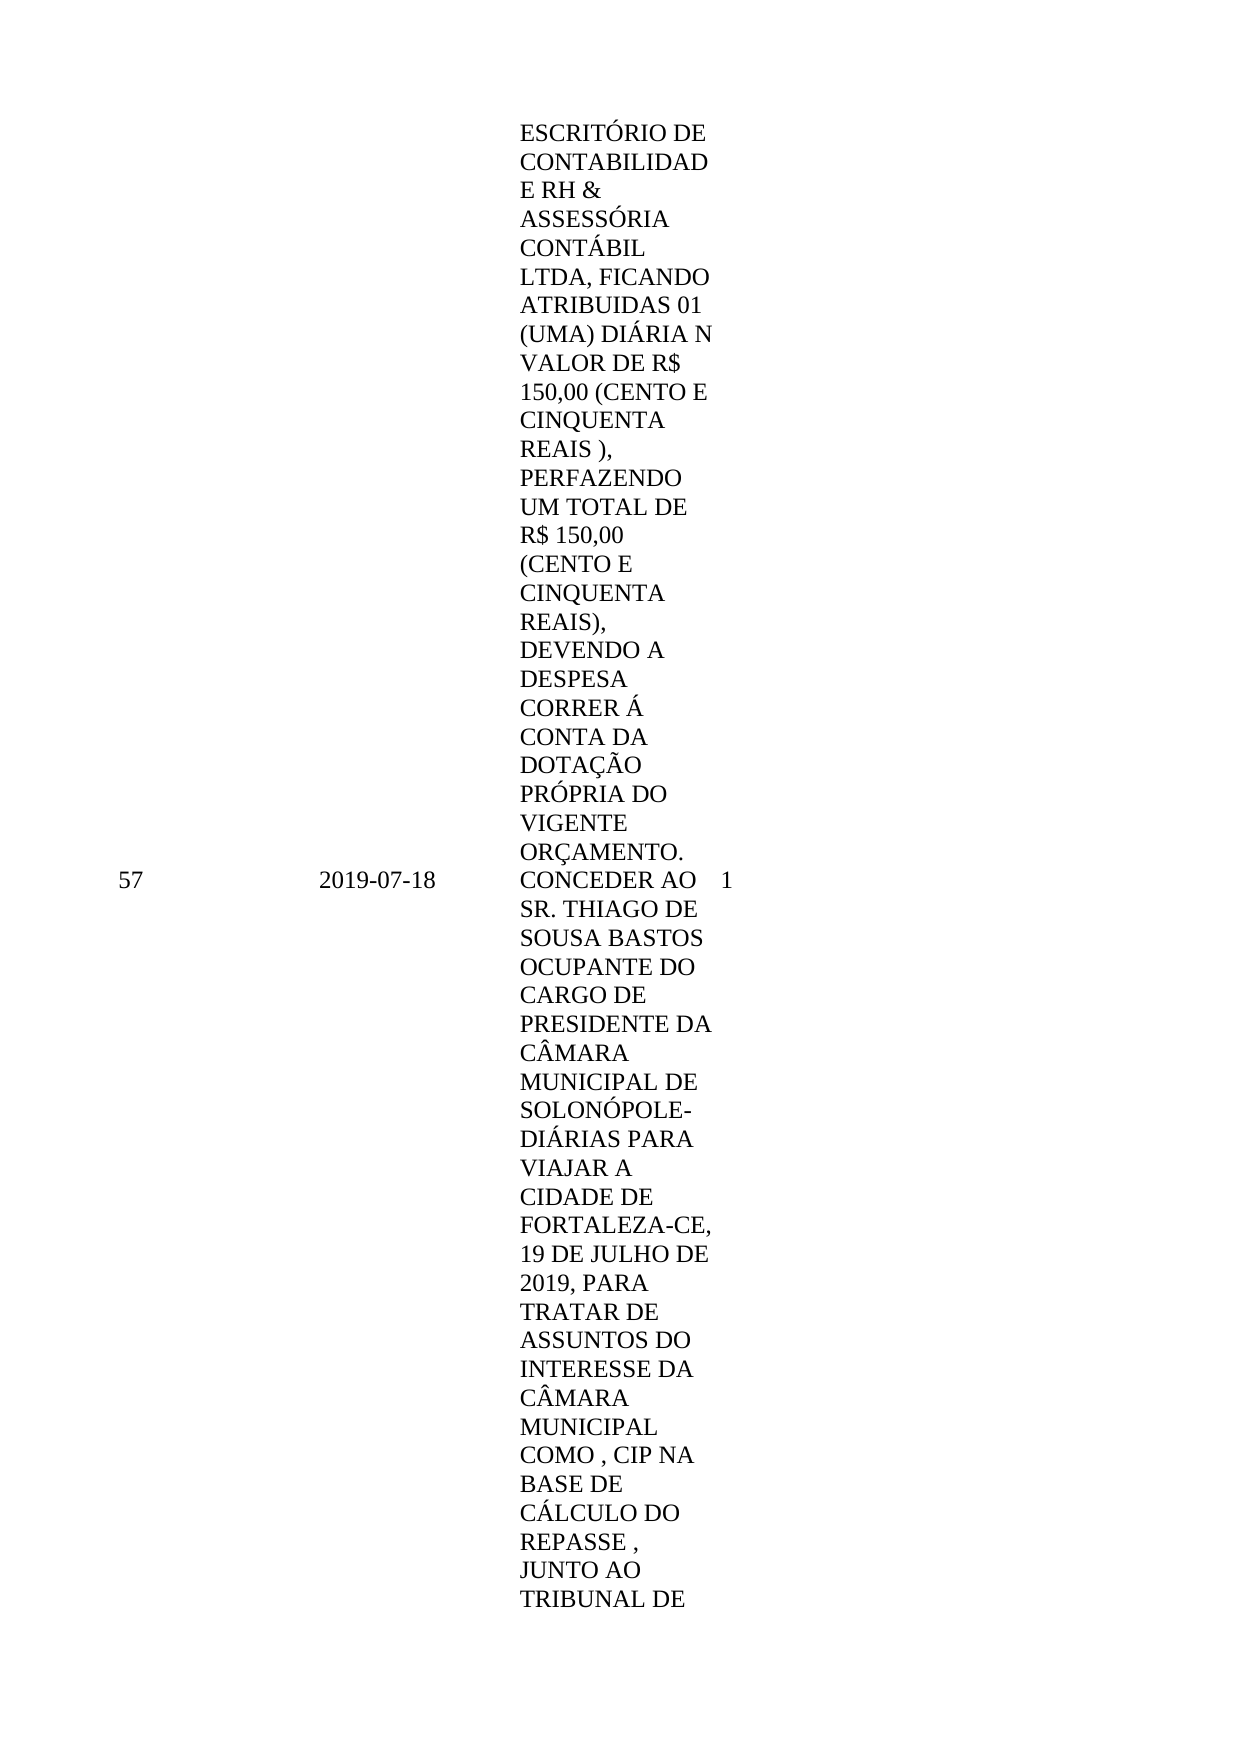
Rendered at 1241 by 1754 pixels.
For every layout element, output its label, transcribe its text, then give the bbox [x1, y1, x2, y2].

table_cell 57 [118, 866, 319, 1613]
table_cell 2019-07-18 [319, 866, 519, 1613]
table_cell 1 [720, 866, 921, 1613]
table_cell [720, 118, 921, 866]
table_cell [921, 866, 1122, 1613]
table_cell CONCEDER AO SR. THIAGO DE SOUSA BASTOS OCUPANTE DO CARGO DE PRESIDENTE DA CÂMARA MUNICIPAL DE SOLONÓPOLE- DIÁRIAS PARA VIAJAR A CIDADE DE FORTALEZA-CE, 19 DE JULHO DE 2019, PARA TRATAR DE ASSUNTOS DO INTERESSE DA CÂMARA MUNICIPAL COMO , CIP NA BASE DE CÁLCULO DO REPASSE , JUNTO AO TRIBUNAL DE [520, 866, 720, 1613]
table_cell [118, 118, 319, 866]
table_cell ESCRITÓRIO DE CONTABILIDADE RH & ASSESSÓRIA CONTÁBIL LTDA, FICANDO ATRIBUIDAS 01 (UMA) DIÁRIA N VALOR DE R$ 150,00 (CENTO E CINQUENTA REAIS ), PERFAZENDO UM TOTAL DE R$ 150,00 (CENTO E CINQUENTA REAIS), DEVENDO A DESPESA CORRER Á CONTA DA DOTAÇÃO PRÓPRIA DO VIGENTE ORÇAMENTO. [520, 118, 720, 866]
table_cell [319, 118, 519, 866]
table_cell [921, 118, 1122, 866]
